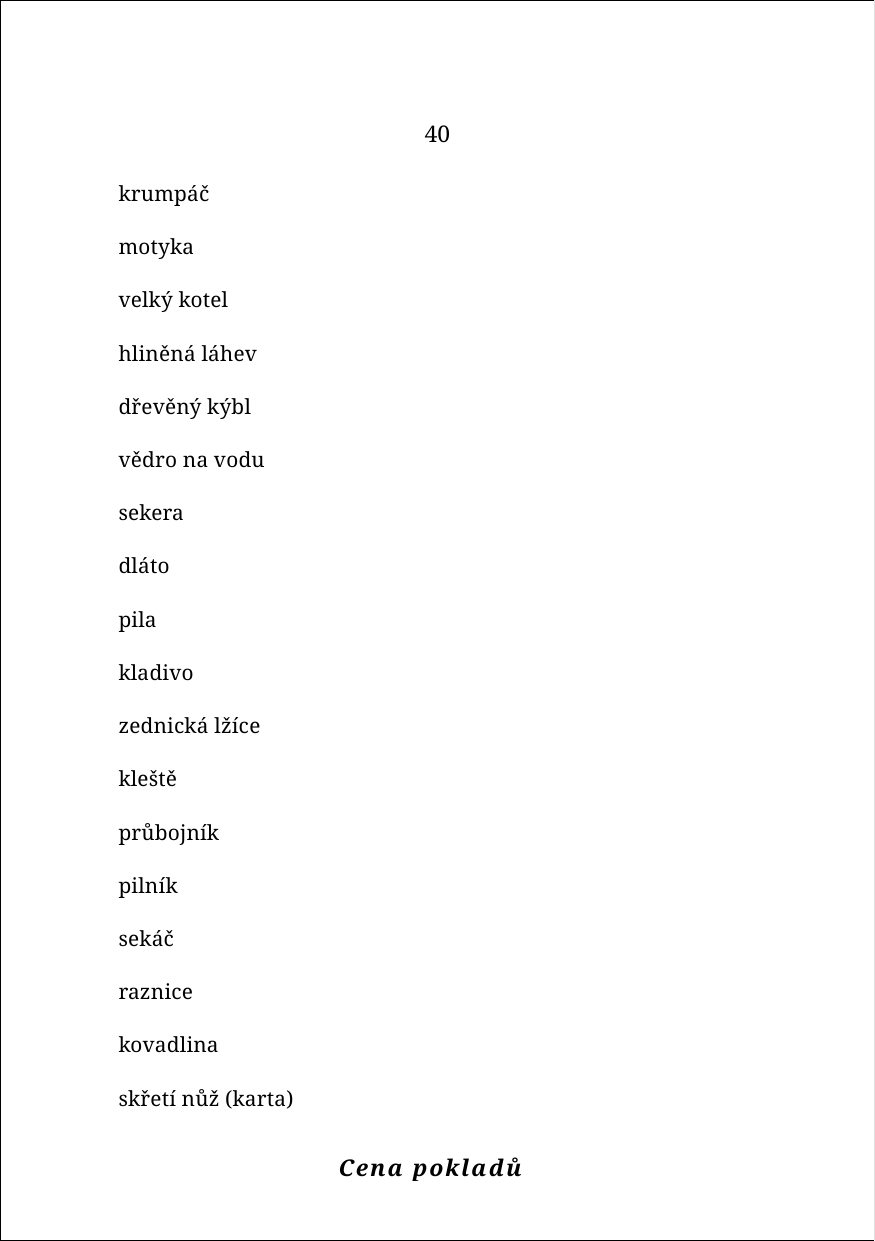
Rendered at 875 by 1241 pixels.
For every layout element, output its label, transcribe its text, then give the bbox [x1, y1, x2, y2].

text průbojník [118, 818, 756, 846]
text pilník [118, 871, 756, 899]
text skřetí nůž (karta) [118, 1084, 756, 1112]
text dřevěný kýbl [118, 392, 756, 420]
text vědro na vodu [118, 445, 756, 473]
text zednická lžíce [118, 711, 756, 740]
text kladivo [118, 658, 756, 686]
text pila [118, 605, 756, 633]
text motyka [118, 232, 756, 261]
text raznice [118, 977, 756, 1006]
text kleště [118, 764, 756, 793]
text sekera [118, 498, 756, 527]
text hliněná láhev [118, 339, 756, 367]
text krumpáč [118, 179, 756, 207]
text kovadlina [118, 1031, 756, 1059]
text dláto [118, 552, 756, 580]
text sekáč [118, 924, 756, 953]
text velký kotel [118, 285, 756, 314]
